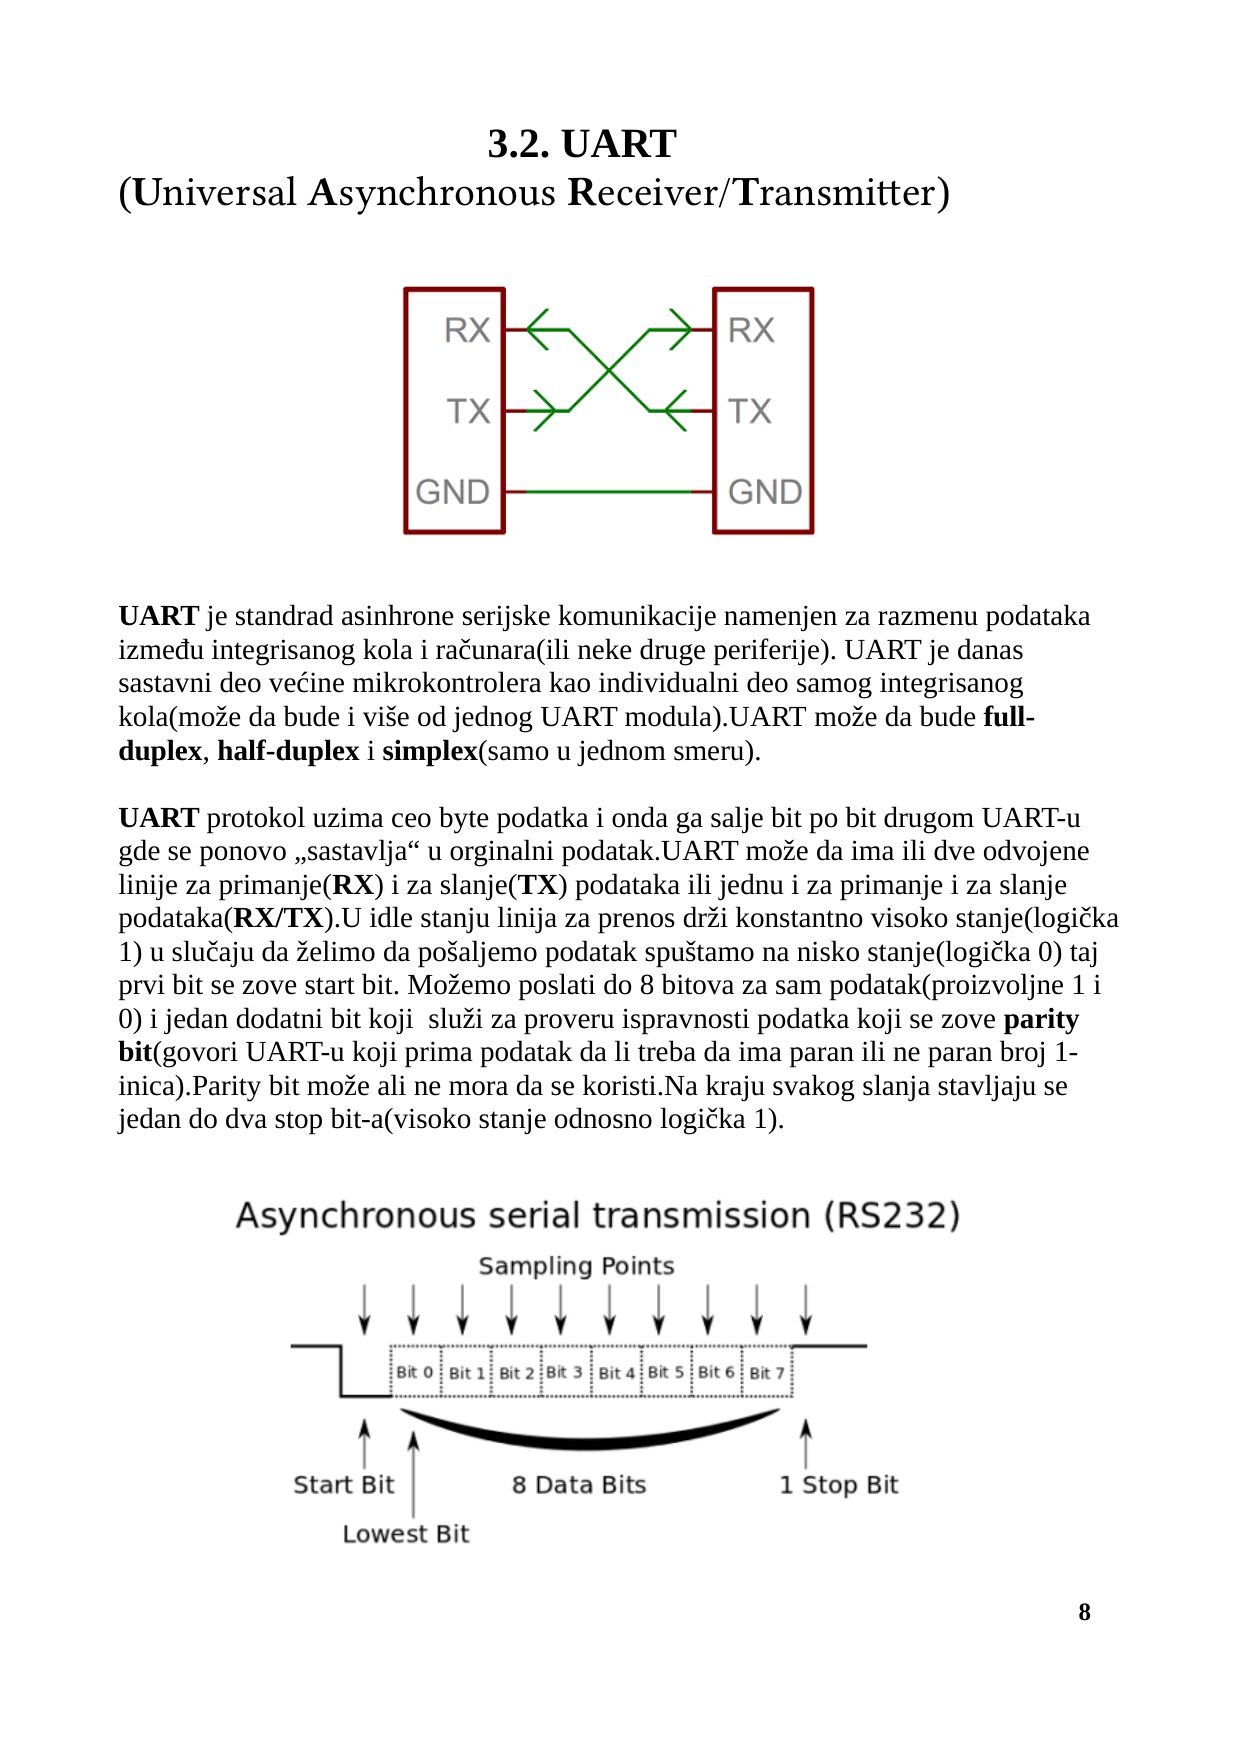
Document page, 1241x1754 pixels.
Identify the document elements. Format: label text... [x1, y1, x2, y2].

picture [392, 278, 823, 540]
text 8 [118, 1135, 1122, 1629]
text 3.2. UART [118, 118, 1122, 166]
picture [200, 1175, 1028, 1582]
text UART protokol uzima ceo byte podatka i onda ga salje bit po bit drugom UART-u gde se ponovo „sastavlja“ u orginalni podatak.UART može da ima ili dve odvojene linije za primanje(RX) i za slanje(TX) podataka ili jednu i za primanje i za slanje podataka(RX/TX).U idle stanju linija za prenos drži konstantno visoko stanje(logička 1) u slučaju da želimo da pošaljemo podatak spuštamo na nisko stanje(logička 0) taj prvi bit se zove start bit. Možemo poslati do 8 bitova za sam podatak(proizvoljne 1 i 0) i jedan dodatni bit koji služi za proveru ispravnosti podatka koji se zove parity bit(govori UART-u koji prima podatak da li treba da ima paran ili ne paran broj 1-inica).Parity bit može ali ne mora da se koristi.Na kraju svakog slanja stavljaju se jedan do dva stop bit-a(visoko stanje odnosno logička 1). [118, 800, 1122, 1135]
text (Universal Asynchronous Receiver/Transmitter) [118, 166, 1122, 215]
text UART je standrad asinhrone serijske komunikacije namenjen za razmenu podataka između integrisanog kola i računara(ili neke druge periferije). UART je danas sastavni deo većine mikrokontrolera kao individualni deo samog integrisanog kola(može da bude i više od jednog UART modula).UART može da bude full-duplex, half-duplex i simplex(samo u jednom smeru). [118, 598, 1122, 766]
